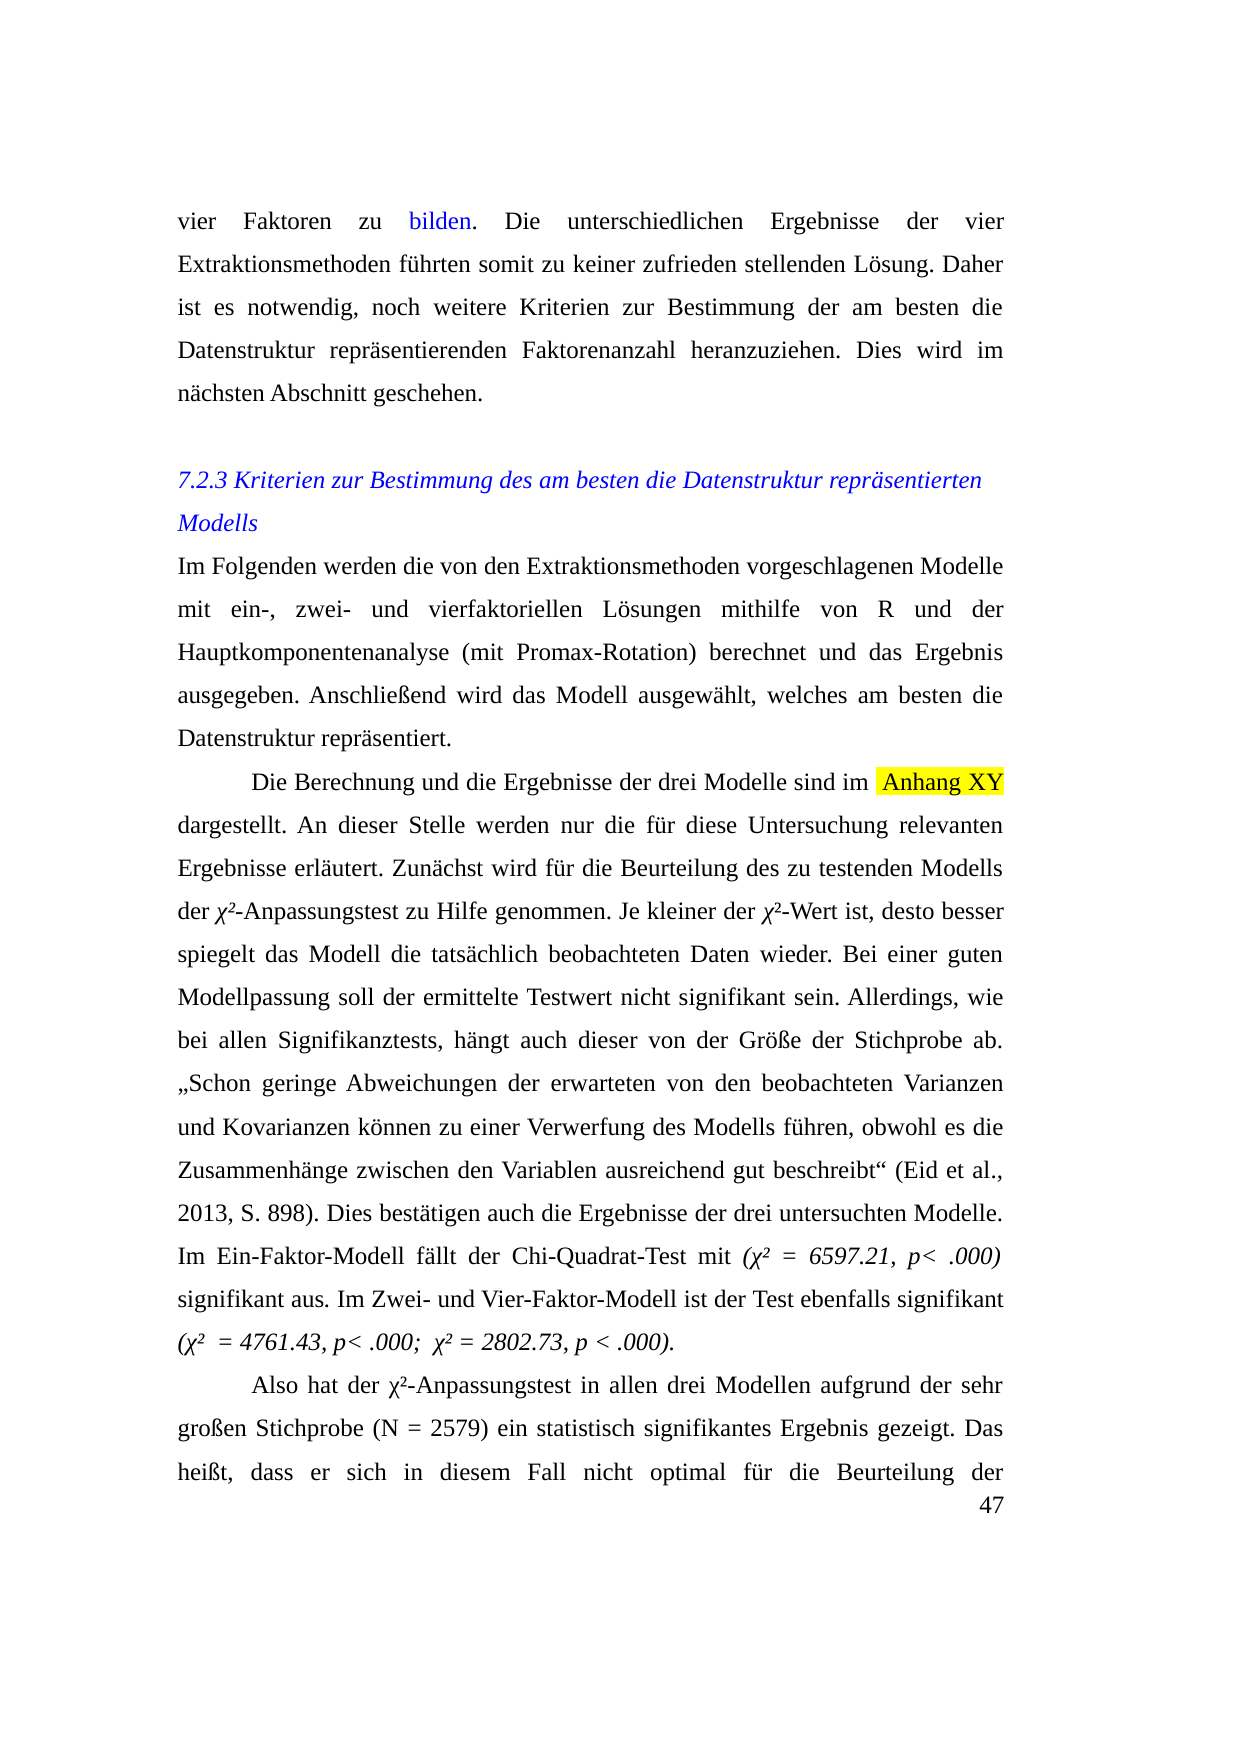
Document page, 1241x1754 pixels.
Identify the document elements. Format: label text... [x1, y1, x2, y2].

text Also hat der χ²-Anpassungstest in allen drei Modellen aufgrund der sehr großen Stichprobe (N = 2579) ein statistisch signifikantes Ergebnis gezeigt. Das heißt, dass er sich in diesem Fall nicht optimal für die Beurteilung der [177, 1370, 1004, 1485]
text 7.2.3 Kriterien zur Bestimmung des am besten die Datenstruktur repräsentierten Modells [177, 465, 1004, 537]
text Im Folgenden werden die von den Extraktionsmethoden vorgeschlagenen Modelle mit ein-, zwei- und vierfaktoriellen Lösungen mithilfe von R und der Hauptkomponentenanalyse (mit Promax-Rotation) berechnet und das Ergebnis ausgegeben. Anschließend wird das Modell ausgewählt, welches am besten die Datenstruktur repräsentiert. [177, 551, 1004, 752]
text Die Berechnung und die Ergebnisse der drei Modelle sind im Anhang XY dargestellt. An dieser Stelle werden nur die für diese Untersuchung relevanten Ergebnisse erläutert. Zunächst wird für die Beurteilung des zu testenden Modells der χ²-Anpassungstest zu Hilfe genommen. Je kleiner der χ²-Wert ist, desto besser spiegelt das Modell die tatsächlich beobachteten Daten wieder. Bei einer guten Modellpassung soll der ermittelte Testwert nicht signifikant sein. Allerdings, wie bei allen Signifikanztests, hängt auch dieser von der Größe der Stichprobe ab. „Schon geringe Abweichungen der erwarteten von den beobachteten Varianzen und Kovarianzen können zu einer Verwerfung des Modells führen, obwohl es die Zusammenhänge zwischen den Variablen ausreichend gut beschreibt“ (Eid et al., 2013, S. 898). Dies bestätigen auch die Ergebnisse der drei untersuchten Modelle. Im Ein-Faktor-Modell fällt der Chi-Quadrat-Test mit (χ² = 6597.21, p< .000) signifikant aus. Im Zwei- und Vier-Faktor-Modell ist der Test ebenfalls signifikant (χ² = 4761.43, p< .000; χ² = 2802.73, p < .000). [177, 767, 1004, 1356]
text vier Faktoren zu bilden. Die unterschiedlichen Ergebnisse der vier Extraktionsmethoden führten somit zu keiner zufrieden stellenden Lösung. Daher ist es notwendig, noch weitere Kriterien zur Bestimmung der am besten die Datenstruktur repräsentierenden Faktorenanzahl heranzuziehen. Dies wird im nächsten Abschnitt geschehen. [177, 206, 1004, 407]
